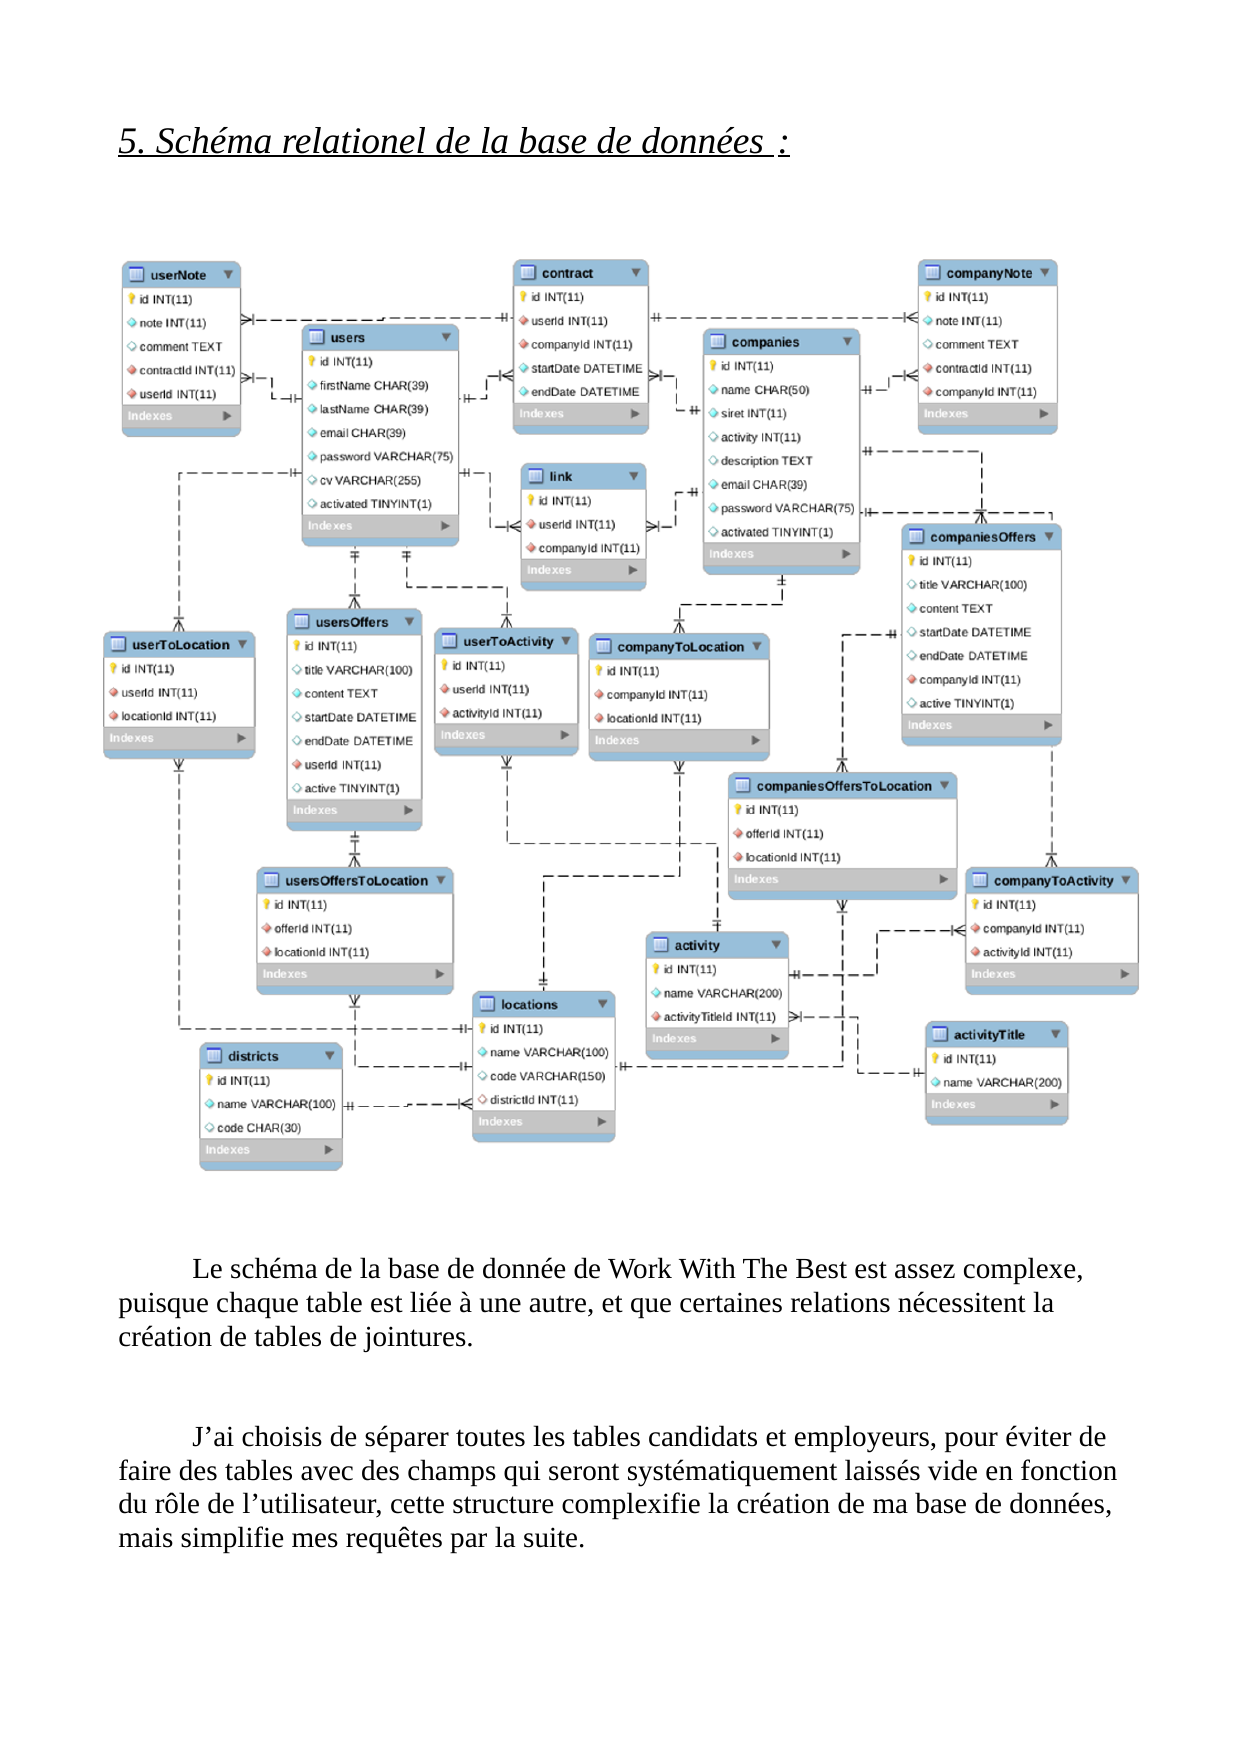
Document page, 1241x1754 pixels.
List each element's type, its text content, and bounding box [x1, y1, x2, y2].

picture [92, 248, 1148, 1180]
text Le schéma de la base de donnée de Work With The Best est assez complexe, puisque chaque table est liée à une autre, et que certaines relations nécessitent la création de tables de jointures. [118, 1252, 1122, 1352]
text 5. Schéma relationel de la base de données : [118, 118, 1122, 161]
text J’ai choisis de séparer toutes les tables candidats et employeurs, pour éviter de faire des tables avec des champs qui seront systématiquement laissés vide en fonction du rôle de l’utilisateur, cette structure complexifie la création de ma base de données, mais simplifie mes requêtes par la suite. [118, 1419, 1122, 1553]
